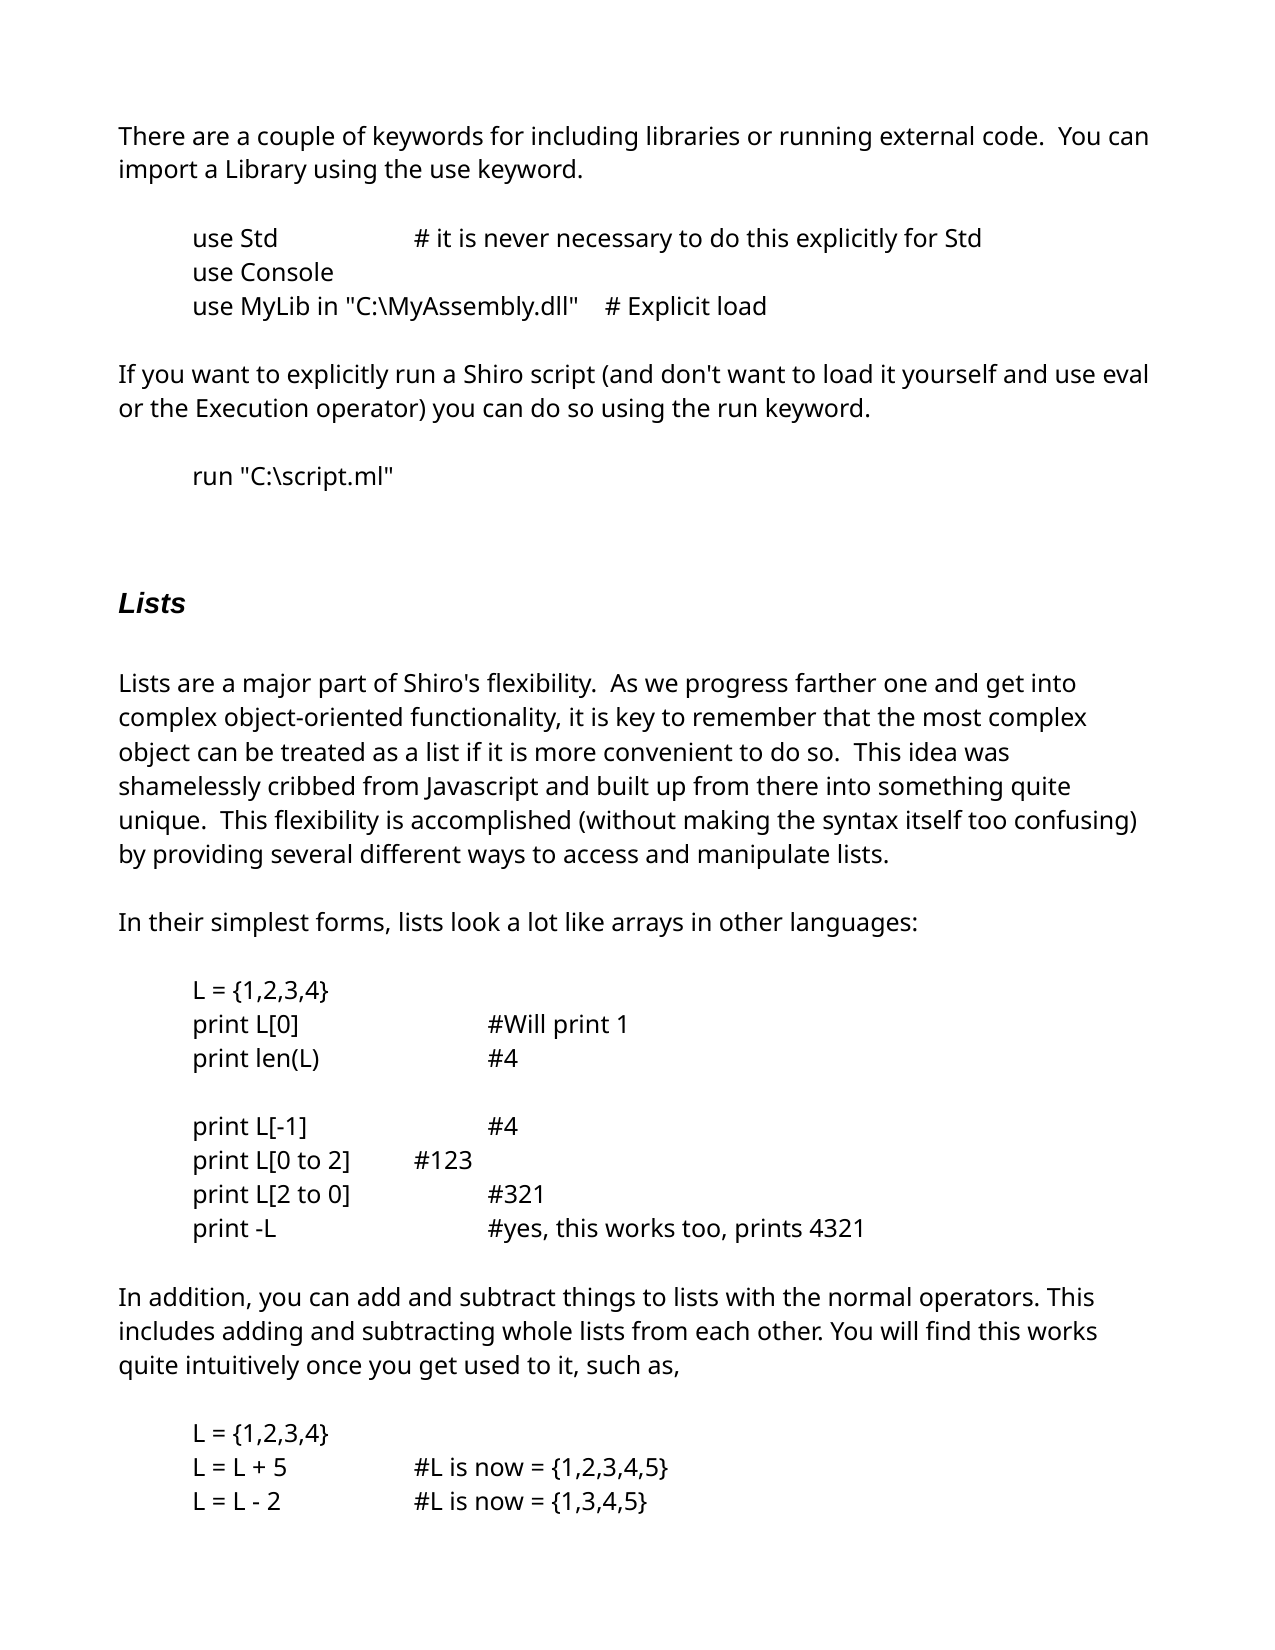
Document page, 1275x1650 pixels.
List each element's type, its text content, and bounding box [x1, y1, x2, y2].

text L = L + 5 #L is now = {1,2,3,4,5} [118, 1449, 1157, 1483]
text L = L - 2 #L is now = {1,3,4,5} [118, 1483, 1157, 1518]
text There are a couple of keywords for including libraries or running external code. You can import a Library using the use keyword. [118, 118, 1157, 186]
text print L[-1] #4 [118, 1109, 1157, 1143]
text L = {1,2,3,4} [118, 1415, 1157, 1449]
text In their simplest forms, lists look a lot like arrays in other languages: [118, 904, 1157, 938]
text print L[2 to 0] #321 [118, 1177, 1157, 1211]
text print L[0 to 2] #123 [118, 1143, 1157, 1177]
text use Std # it is never necessary to do this explicitly for Std [118, 220, 1157, 254]
text If you want to explicitly run a Shiro script (and don't want to load it yourself and use eval or the Execution operator) you can do so using the run keyword. [118, 357, 1157, 425]
text Lists are a major part of Shiro's flexibility. As we progress farther one and get into complex object-oriented functionality, it is key to remember that the most complex object can be treated as a list if it is more convenient to do so. This idea was shamelessly cribbed from Javascript and built up from there into something quite unique. This flexibility is accomplished (without making the syntax itself too confusing) by providing several different ways to access and manipulate lists. [118, 666, 1157, 870]
text use MyLib in "C:\MyAssembly.dll" # Explicit load [118, 288, 1157, 322]
text L = {1,2,3,4} [118, 973, 1157, 1007]
text In addition, you can add and subtract things to lists with the normal operators. This includes adding and subtracting whole lists from each other. You will find this works quite intuitively once you get used to it, such as, [118, 1279, 1157, 1381]
text use Console [118, 254, 1157, 288]
subtitle Lists [118, 586, 1157, 619]
text print L[0] #Will print 1 [118, 1007, 1157, 1041]
text print len(L) #4 [118, 1041, 1157, 1075]
text run "C:\script.ml" [118, 459, 1157, 493]
text print -L #yes, this works too, prints 4321 [118, 1211, 1157, 1245]
